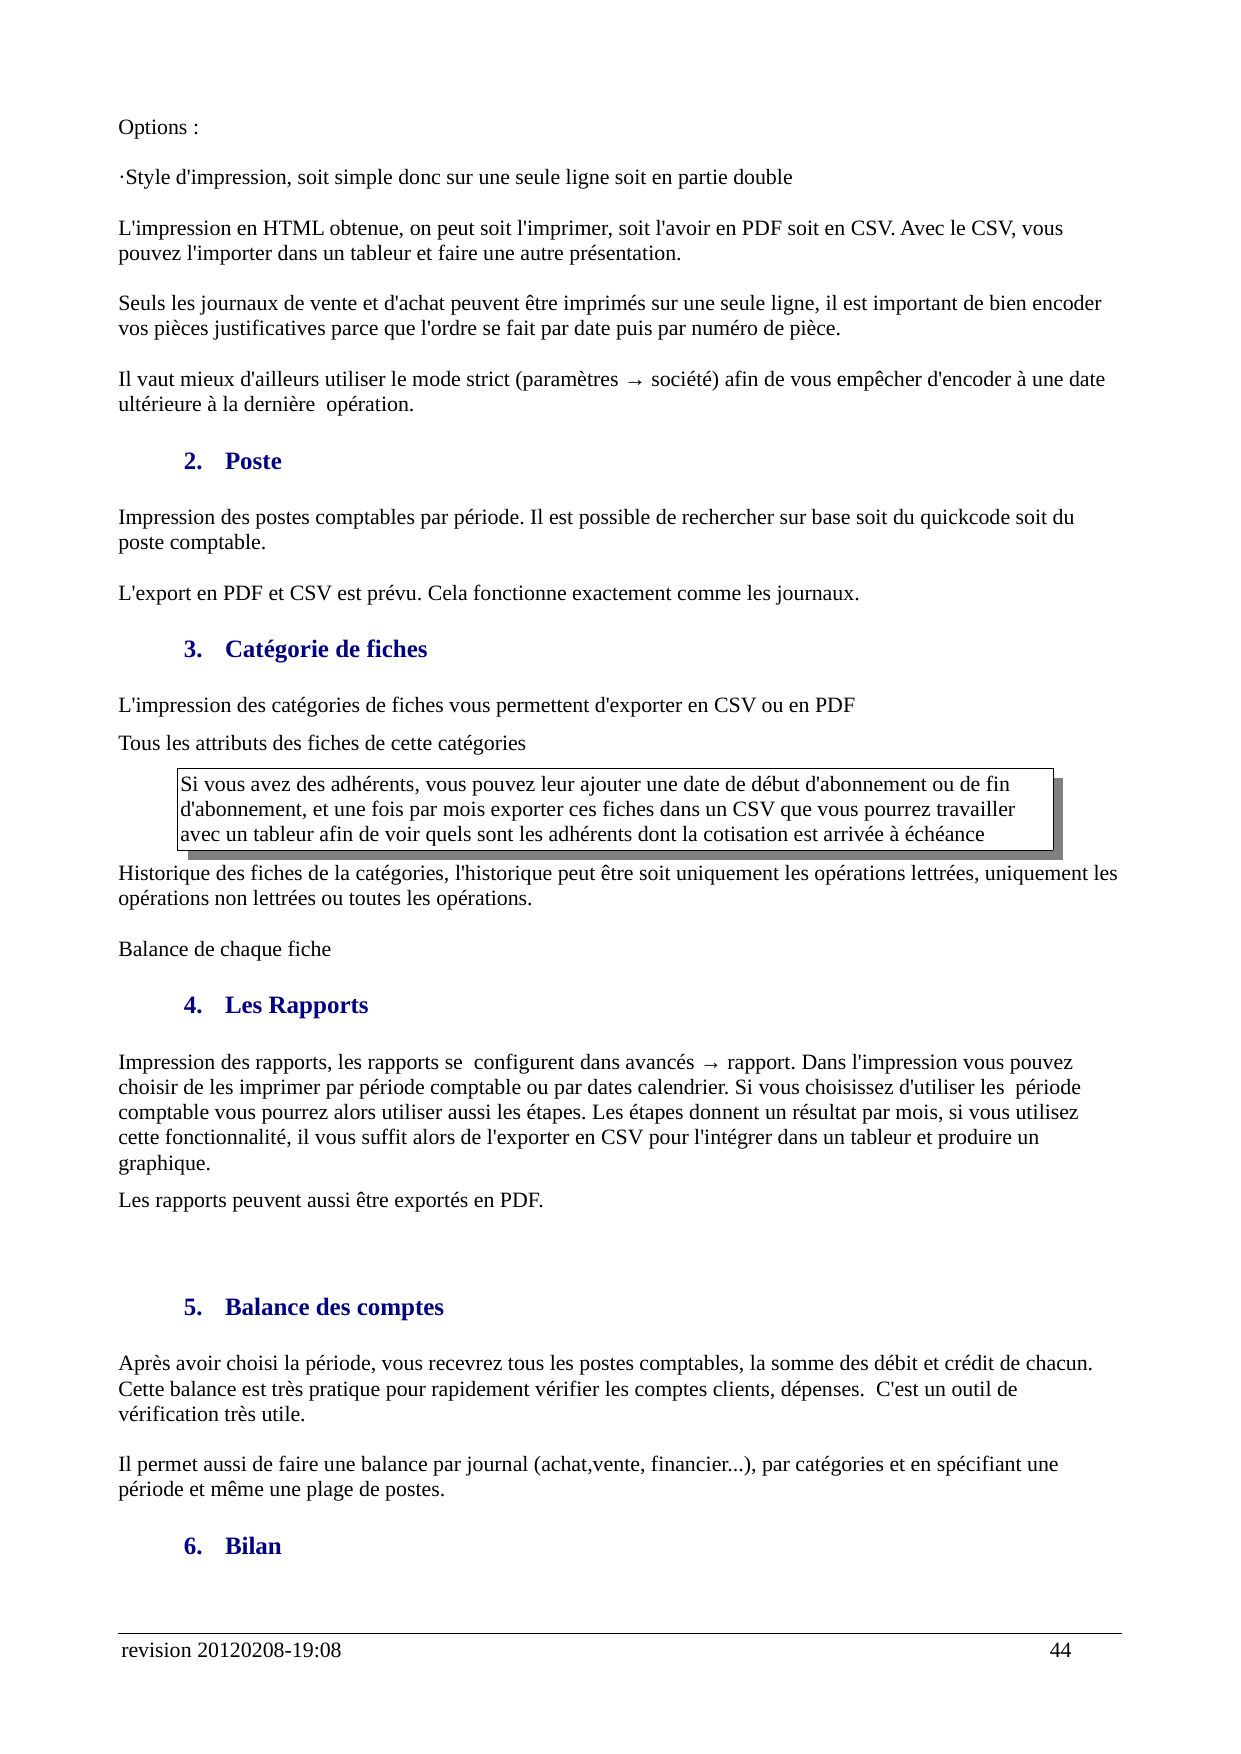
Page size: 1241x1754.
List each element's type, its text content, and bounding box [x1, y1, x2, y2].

text Si vous avez des adhérents, vous pouvez leur ajouter une date de début d'abonnement ou de fin d'abonnement, et une fois par mois exporter ces fiches dans un CSV que vous pourrez travailler avec un tableur afin de voir quels sont les adhérents dont la cotisation est arrivée à échéance [178, 769, 1052, 849]
text Historique des fiches de la catégories, l'historique peut être soit uniquement les opérations lettrées, uniquement les opérations non lettrées ou toutes les opérations. [118, 860, 1122, 911]
text Les rapports peuvent aussi être exportés en PDF. [118, 1187, 1122, 1212]
subtitle Les Rapports [177, 991, 1122, 1019]
text Options : [118, 114, 1122, 139]
subtitle Balance des comptes [177, 1292, 1122, 1321]
text Tous les attributs des fiches de cette catégories [118, 730, 1122, 755]
text Après avoir choisi la période, vous recevrez tous les postes comptables, la somme des débit et crédit de chacun. Cette balance est très pratique pour rapidement vérifier les comptes clients, dépenses. C'est un outil de vérification très utile. [118, 1350, 1122, 1426]
text L'impression des catégories de fiches vous permettent d'exporter en CSV ou en PDF [118, 692, 1122, 718]
text ·Style d'impression, soit simple donc sur une seule ligne soit en partie double [118, 164, 1122, 189]
text L'export en PDF et CSV est prévu. Cela fonctionne exactement comme les journaux. [118, 579, 1122, 605]
text Seuls les journaux de vente et d'achat peuvent être imprimés sur une seule ligne, il est important de bien encoder vos pièces justificatives parce que l'ordre se fait par date puis par numéro de pièce. [118, 290, 1122, 341]
text Impression des rapports, les rapports se configurent dans avancés → rapport. Dans l'impression vous pouvez choisir de les imprimer par période comptable ou par dates calendrier. Si vous choisissez d'utiliser les période comptable vous pourrez alors utiliser aussi les étapes. Les étapes donnent un résultat par mois, si vous utilisez cette fonctionnalité, il vous suffit alors de l'exporter en CSV pour l'intégrer dans un tableur et produire un graphique. [118, 1049, 1122, 1175]
subtitle Bilan [177, 1531, 1122, 1560]
text Il vaut mieux d'ailleurs utiliser le mode strict (paramètres → société) afin de vous empêcher d'encoder à une date ultérieure à la dernière opération. [118, 366, 1122, 416]
text L'impression en HTML obtenue, on peut soit l'imprimer, soit l'avoir en PDF soit en CSV. Avec le CSV, vous pouvez l'importer dans un tableur et faire une autre présentation. [118, 214, 1122, 265]
text Il permet aussi de faire une balance par journal (achat,vente, financier...), par catégories et en spécifiant une période et même une plage de postes. [118, 1451, 1122, 1502]
text Balance de chaque fiche [118, 936, 1122, 961]
text Impression des postes comptables par période. Il est possible de rechercher sur base soit du quickcode soit du poste comptable. [118, 504, 1122, 554]
subtitle Poste [177, 446, 1122, 474]
subtitle Catégorie de fiches [177, 634, 1122, 663]
